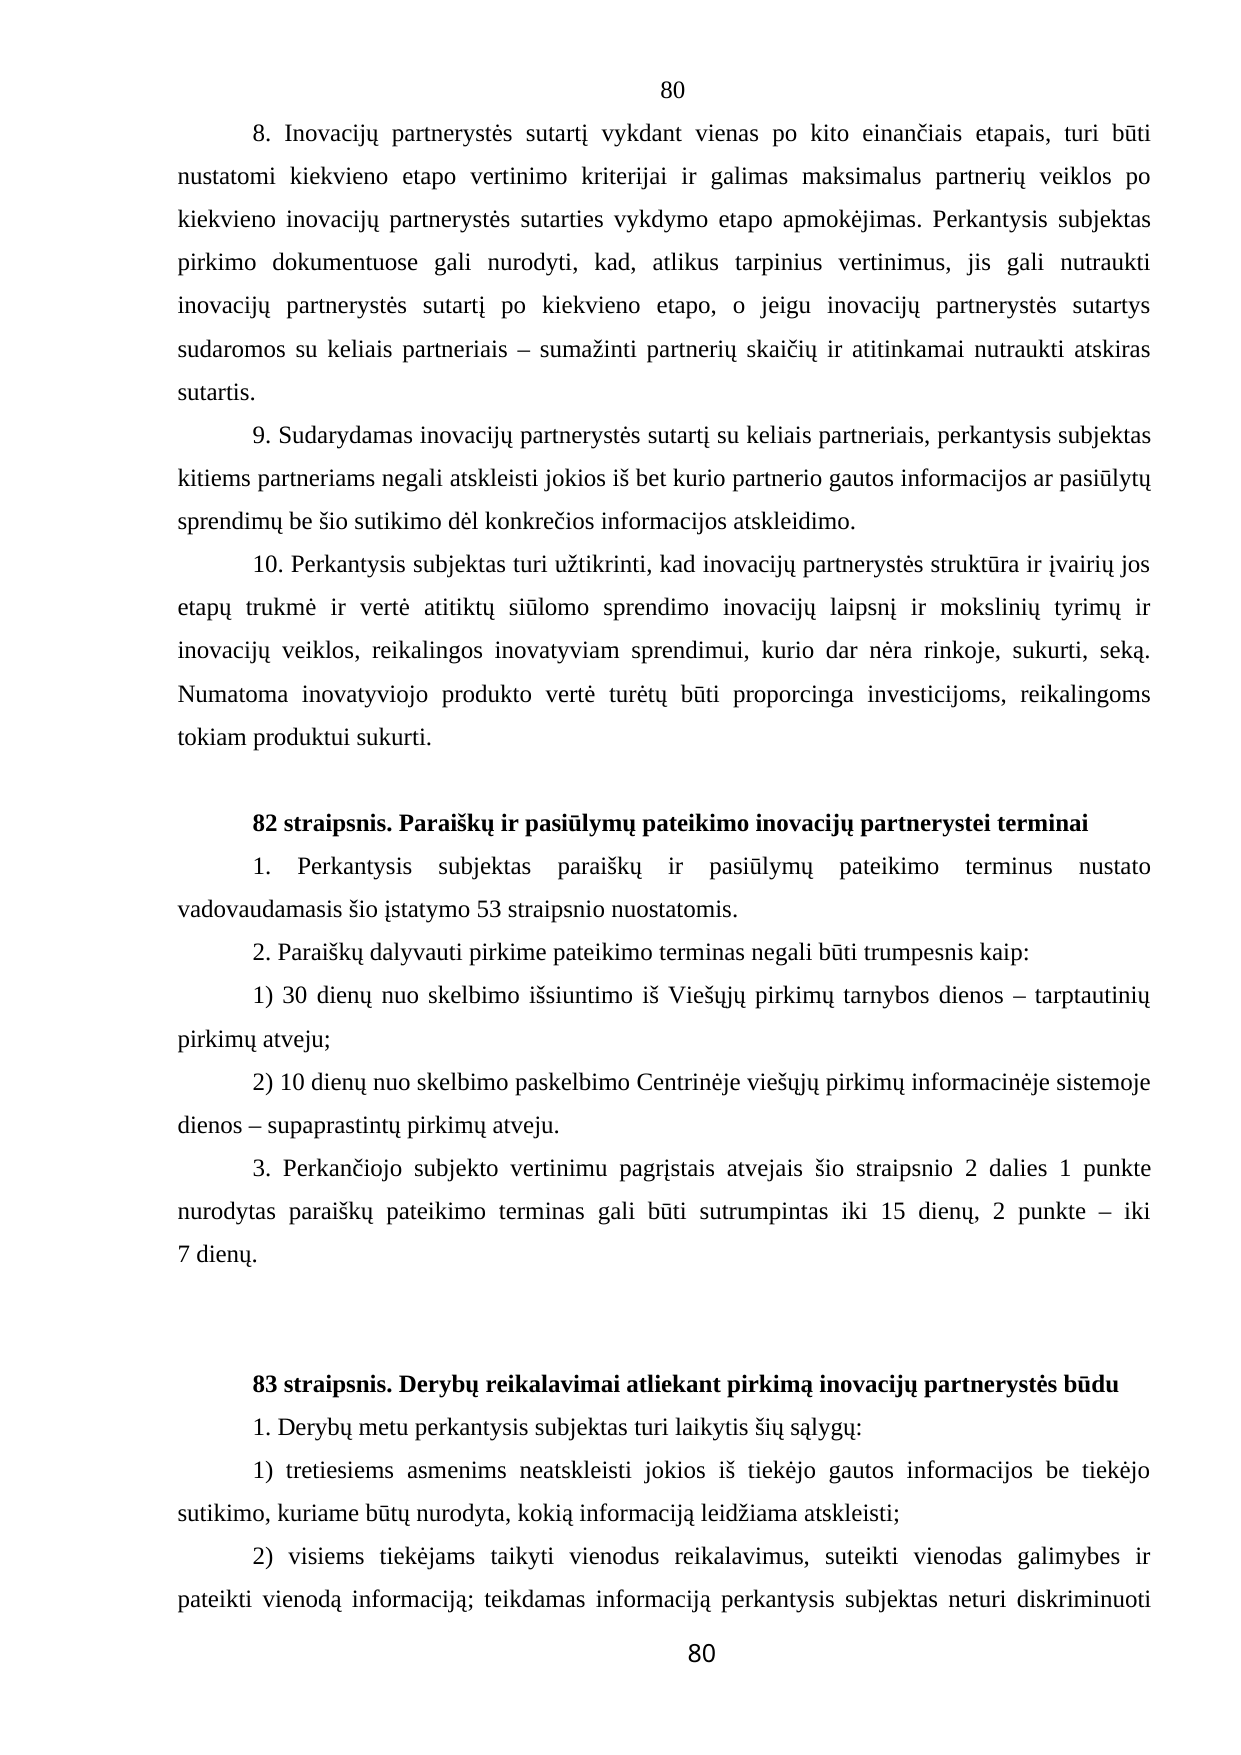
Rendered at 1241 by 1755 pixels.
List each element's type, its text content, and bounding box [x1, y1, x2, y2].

text 2. Paraiškų dalyvauti pirkime pateikimo terminas negali būti trumpesnis kaip: [177, 937, 1152, 966]
text 1) 30 dienų nuo skelbimo išsiuntimo iš Viešųjų pirkimų tarnybos dienos – tarptautinių pirkimų atveju; [177, 981, 1152, 1052]
text 2) visiems tiekėjams taikyti vienodus reikalavimus, suteikti vienodas galimybes ir pateikti vienodą informaciją; teikdamas informaciją perkantysis subjektas neturi diskriminuoti [177, 1541, 1152, 1613]
subtitle 1. Derybų metu perkantysis subjektas turi laikytis šių sąlygų: [177, 1412, 1152, 1441]
subtitle 10. Perkantysis subjektas turi užtikrinti, kad inovacijų partnerystės struktūra ir įvairių jos etapų trukmė ir vertė atitiktų siūlomo sprendimo inovacijų laipsnį ir mokslinių tyrimų ir inovacijų veiklos, reikalingos inovatyviam sprendimui, kurio dar nėra rinkoje, sukurti, seką. Numatoma inovatyviojo produkto vertė turėtų būti proporcinga investicijoms, reikalingoms tokiam produktui sukurti. [177, 549, 1152, 751]
subtitle 82 straipsnis. Paraiškų ir pasiūlymų pateikimo inovacijų partnerystei terminai [177, 808, 1152, 837]
text 1) tretiesiems asmenims neatskleisti jokios iš tiekėjo gautos informacijos be tiekėjo sutikimo, kuriame būtų nurodyta, kokią informaciją leidžiama atskleisti; [177, 1455, 1152, 1527]
subtitle 9. Sudarydamas inovacijų partnerystės sutartį su keliais partneriais, perkantysis subjektas kitiems partneriams negali atskleisti jokios iš bet kurio partnerio gautos informacijos ar pasiūlytų sprendimų be šio sutikimo dėl konkrečios informacijos atskleidimo. [177, 420, 1152, 535]
text 2) 10 dienų nuo skelbimo paskelbimo Centrinėje viešųjų pirkimų informacinėje sistemoje dienos – supaprastintų pirkimų atveju. [177, 1067, 1152, 1139]
subtitle 8. Inovacijų partnerystės sutartį vykdant vienas po kito einančiais etapais, turi būti nustatomi kiekvieno etapo vertinimo kriterijai ir galimas maksimalus partnerių veiklos po kiekvieno inovacijų partnerystės sutarties vykdymo etapo apmokėjimas. Perkantysis subjektas pirkimo dokumentuose gali nurodyti, kad, atlikus tarpinius vertinimus, jis gali nutraukti inovacijų partnerystės sutartį po kiekvieno etapo, o jeigu inovacijų partnerystės sutartys sudaromos su keliais partneriais – sumažinti partnerių skaičių ir atitinkamai nutraukti atskiras sutartis. [177, 118, 1152, 406]
text 1. Perkantysis subjektas paraiškų ir pasiūlymų pateikimo terminus nustato vadovaudamasis šio įstatymo 53 straipsnio nuostatomis. [177, 851, 1152, 923]
text 83 straipsnis. Derybų reikalavimai atliekant pirkimą inovacijų partnerystės būdu [177, 1369, 1152, 1397]
text 3. Perkančiojo subjekto vertinimu pagrįstais atvejais šio straipsnio 2 dalies 1 punkte nurodytas paraiškų pateikimo terminas gali būti sutrumpintas iki 15 dienų, 2 punkte – iki 7 dienų. [177, 1153, 1152, 1268]
